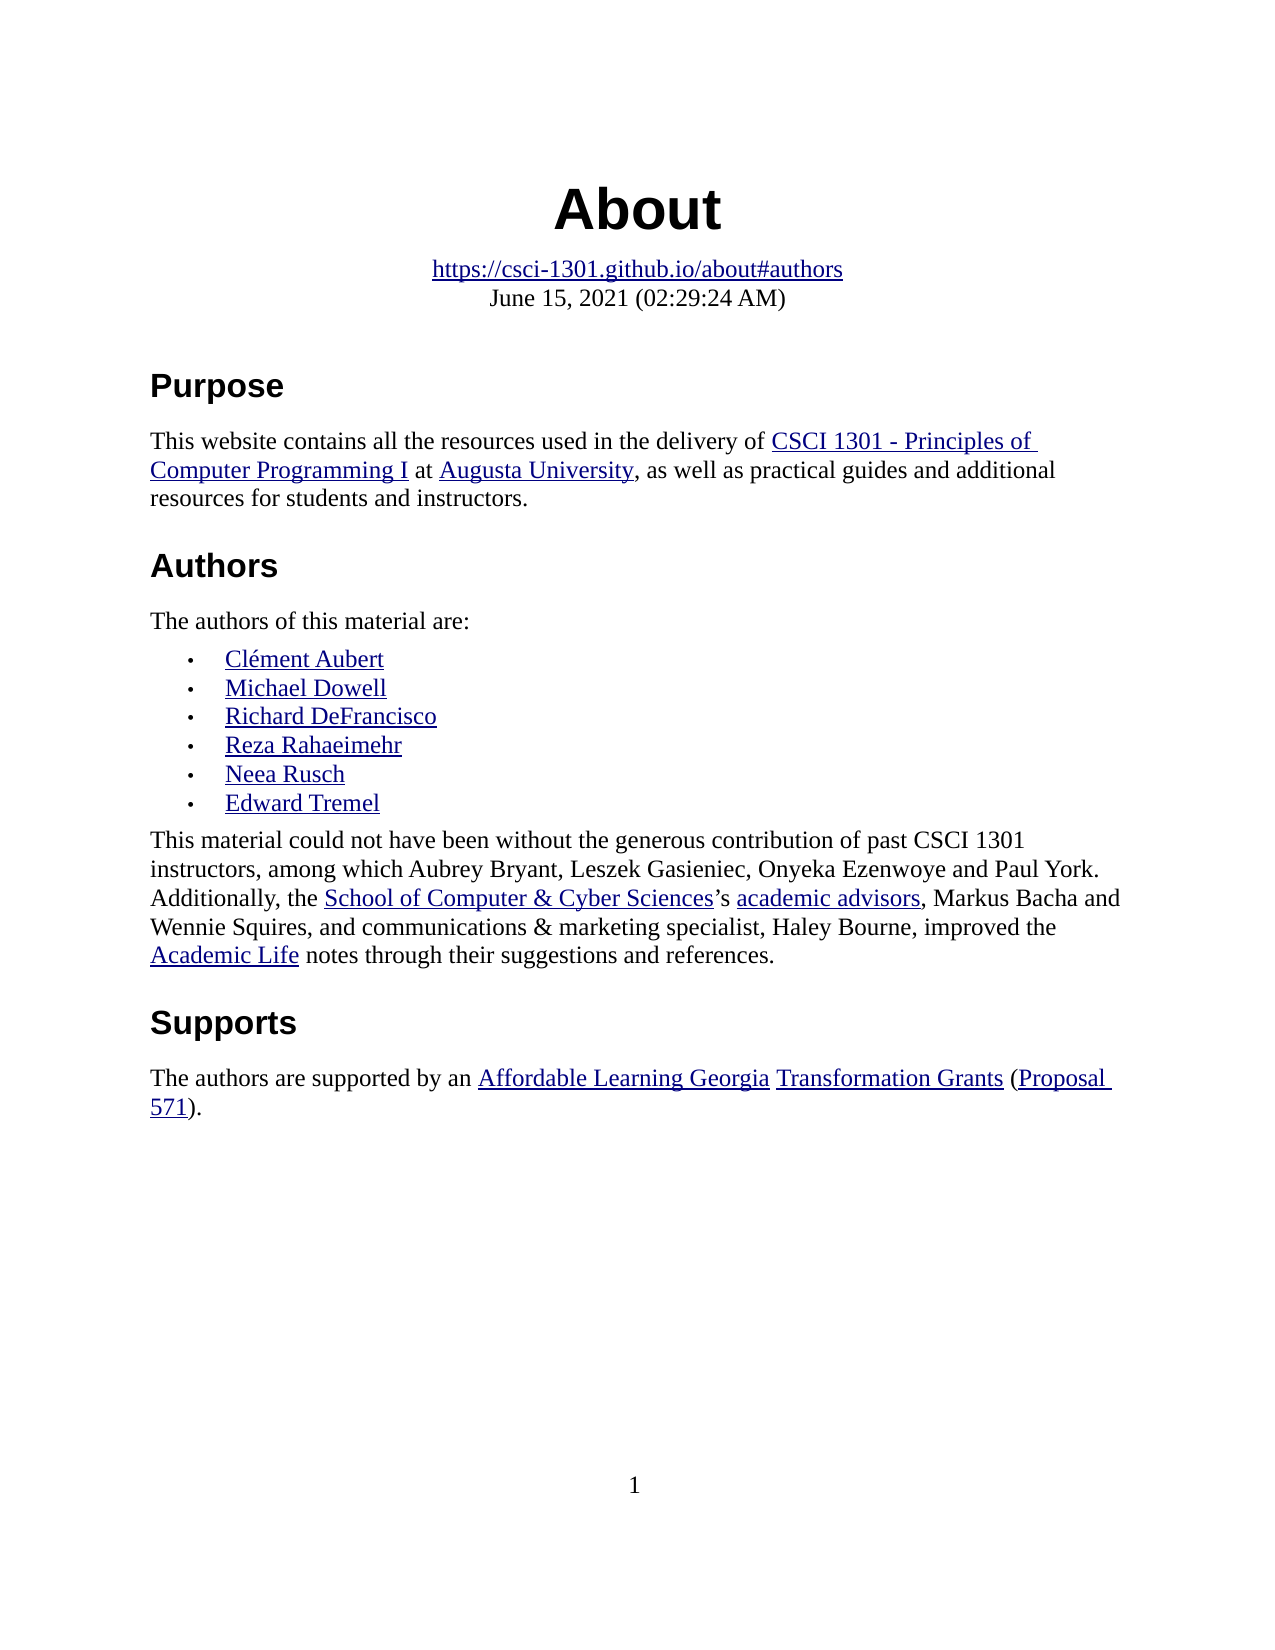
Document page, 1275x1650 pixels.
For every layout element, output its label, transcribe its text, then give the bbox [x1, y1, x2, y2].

list Michael Dowell [187, 673, 1125, 701]
subtitle Purpose [150, 366, 1125, 404]
list Neea Rusch [187, 759, 1125, 788]
list Richard DeFrancisco [187, 701, 1125, 730]
text This material could not have been without the generous contribution of past CSCI 1301 instructors, among which Aubrey Bryant, Leszek Gasieniec, Onyeka Ezenwoye and Paul York. Additionally, the School of Computer & Cyber Sciences’s academic advisors, Markus Bacha and Wennie Squires, and communications & marketing specialist, Haley Bourne, improved the Academic Life notes through their suggestions and references. [150, 825, 1125, 969]
title About [150, 175, 1125, 242]
text https://csci-1301.github.io/about#authors [150, 254, 1125, 283]
list Reza Rahaeimehr [187, 730, 1125, 759]
text The authors of this material are: [150, 606, 1125, 635]
text This website contains all the resources used in the delivery of CSCI 1301 - Principles of Computer Programming I at Augusta University, as well as practical guides and additional resources for students and instructors. [150, 426, 1125, 512]
subtitle Supports [150, 1003, 1125, 1042]
list Clément Aubert [187, 644, 1125, 673]
text June 15, 2021 (02:29:24 AM) [150, 283, 1125, 312]
subtitle Authors [150, 546, 1125, 585]
list Edward Tremel [187, 788, 1125, 816]
text The authors are supported by an Affordable Learning Georgia Transformation Grants (Proposal 571). [150, 1063, 1125, 1121]
